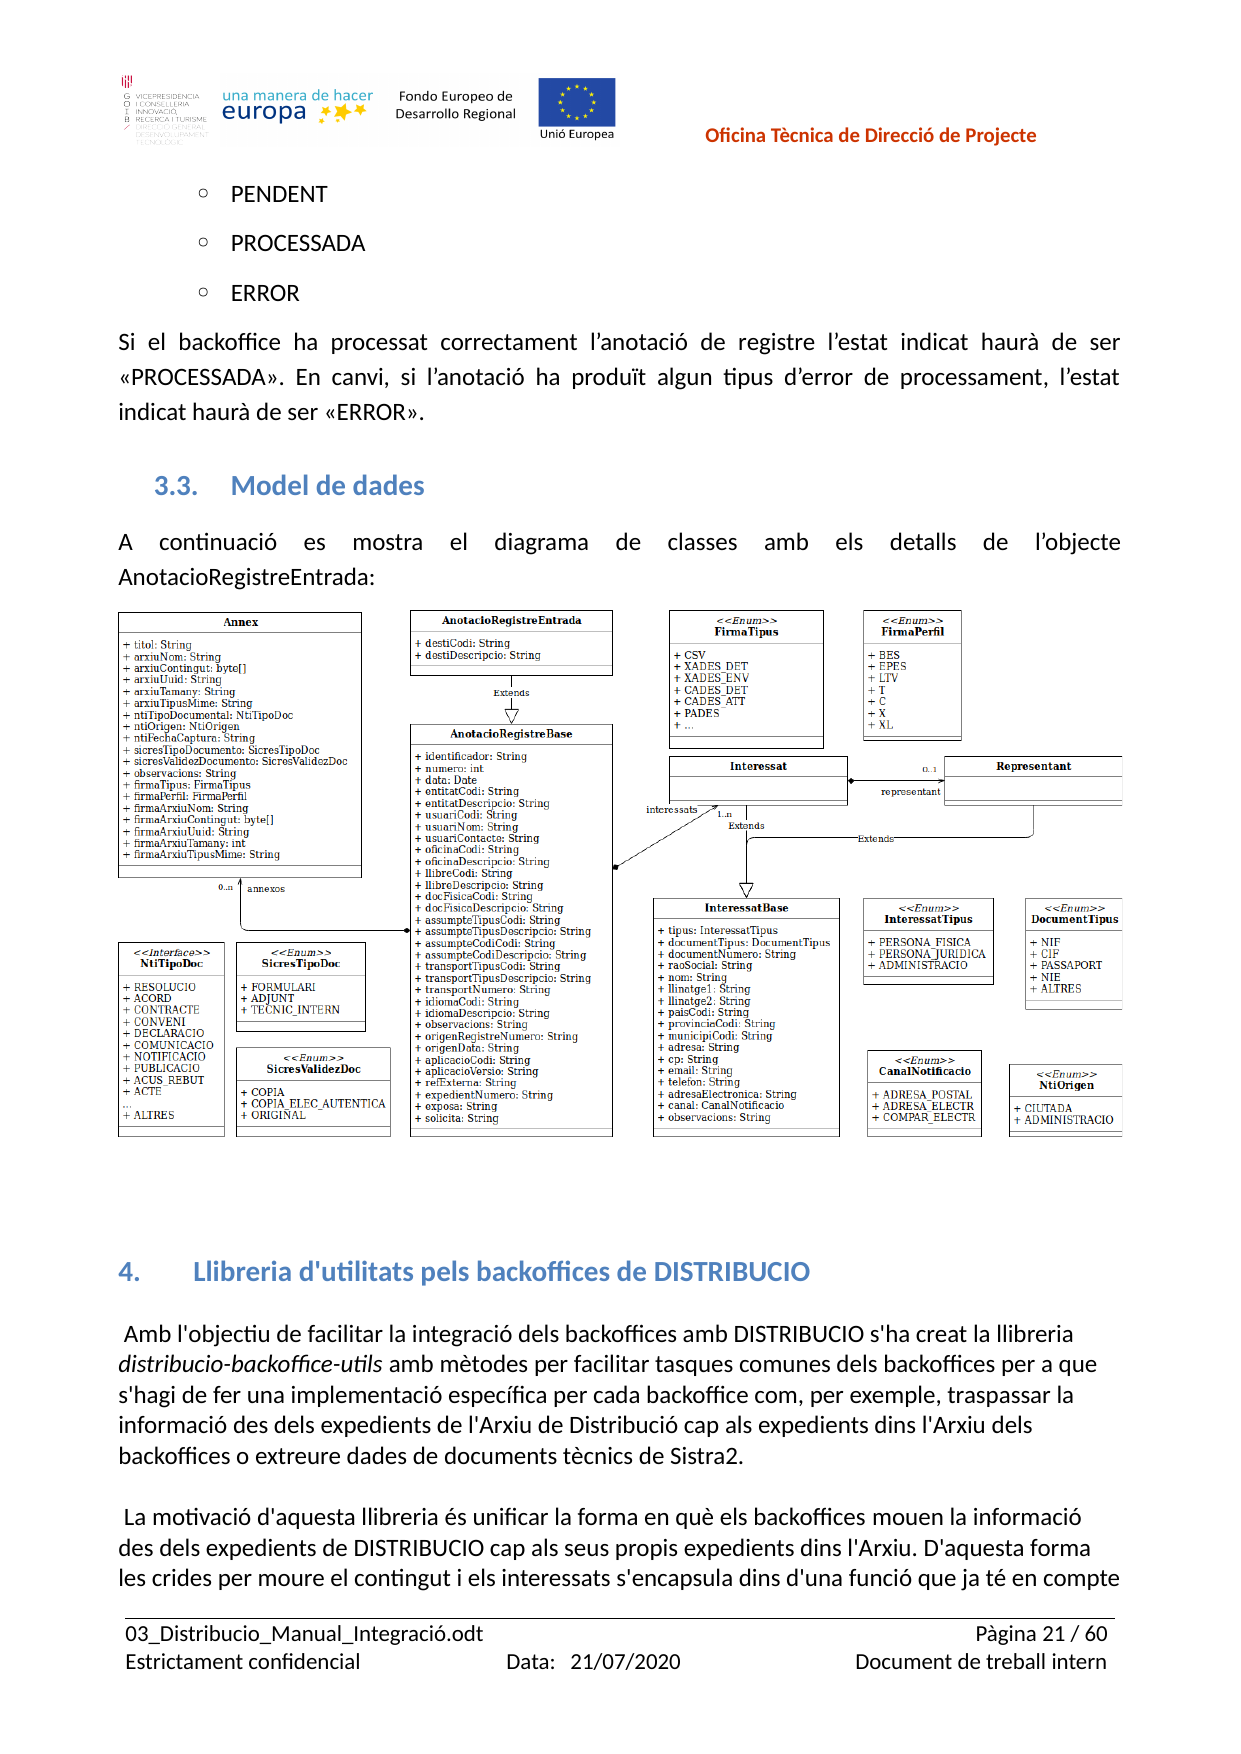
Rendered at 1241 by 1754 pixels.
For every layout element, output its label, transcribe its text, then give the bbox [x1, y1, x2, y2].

text La motivació d'aquesta llibreria és unificar la forma en què els backoffices mouen la informació des dels expedients de DISTRIBUCIO cap als seus propis expedients dins l'Arxiu. D'aquesta forma les crides per moure el contingut i els interessats s'encapsula dins d'una funció que ja té en compte [118, 1501, 1122, 1593]
picture [219, 73, 621, 147]
text Amb l'objectiu de facilitar la integració dels backoffices amb DISTRIBUCIO s'ha creat la llibreria distribucio-backoffice-utils amb mètodes per facilitar tasques comunes dels backoffices per a que s'hagi de fer una implementació específica per cada backoffice com, per exemple, traspassar la informació des dels expedients de l'Arxiu de Distribució cap als expedients dins l'Arxiu dels backoffices o extreure dades de documents tècnics de Sistra2. [118, 1318, 1122, 1471]
picture [118, 610, 1123, 1137]
text A continuació es mostra el diagrama de classes amb els detalls de l’objecte AnotacioRegistreEntrada: [118, 526, 1122, 591]
list PENDENT [193, 178, 1122, 208]
list ERROR [193, 277, 1122, 307]
picture [118, 73, 213, 147]
list PROCESSADA [193, 227, 1122, 258]
subtitle Llibreria d'utilitats pels backoffices de DISTRIBUCIO [118, 1253, 1122, 1289]
subtitle Model de dades [153, 467, 1122, 502]
text Si el backoffice ha processat correctament l’anotació de registre l’estat indicat haurà de ser «PROCESSADA». En canvi, si l’anotació ha produït algun tipus d’error de processament, l’estat indicat haurà de ser «ERROR». [118, 326, 1122, 427]
